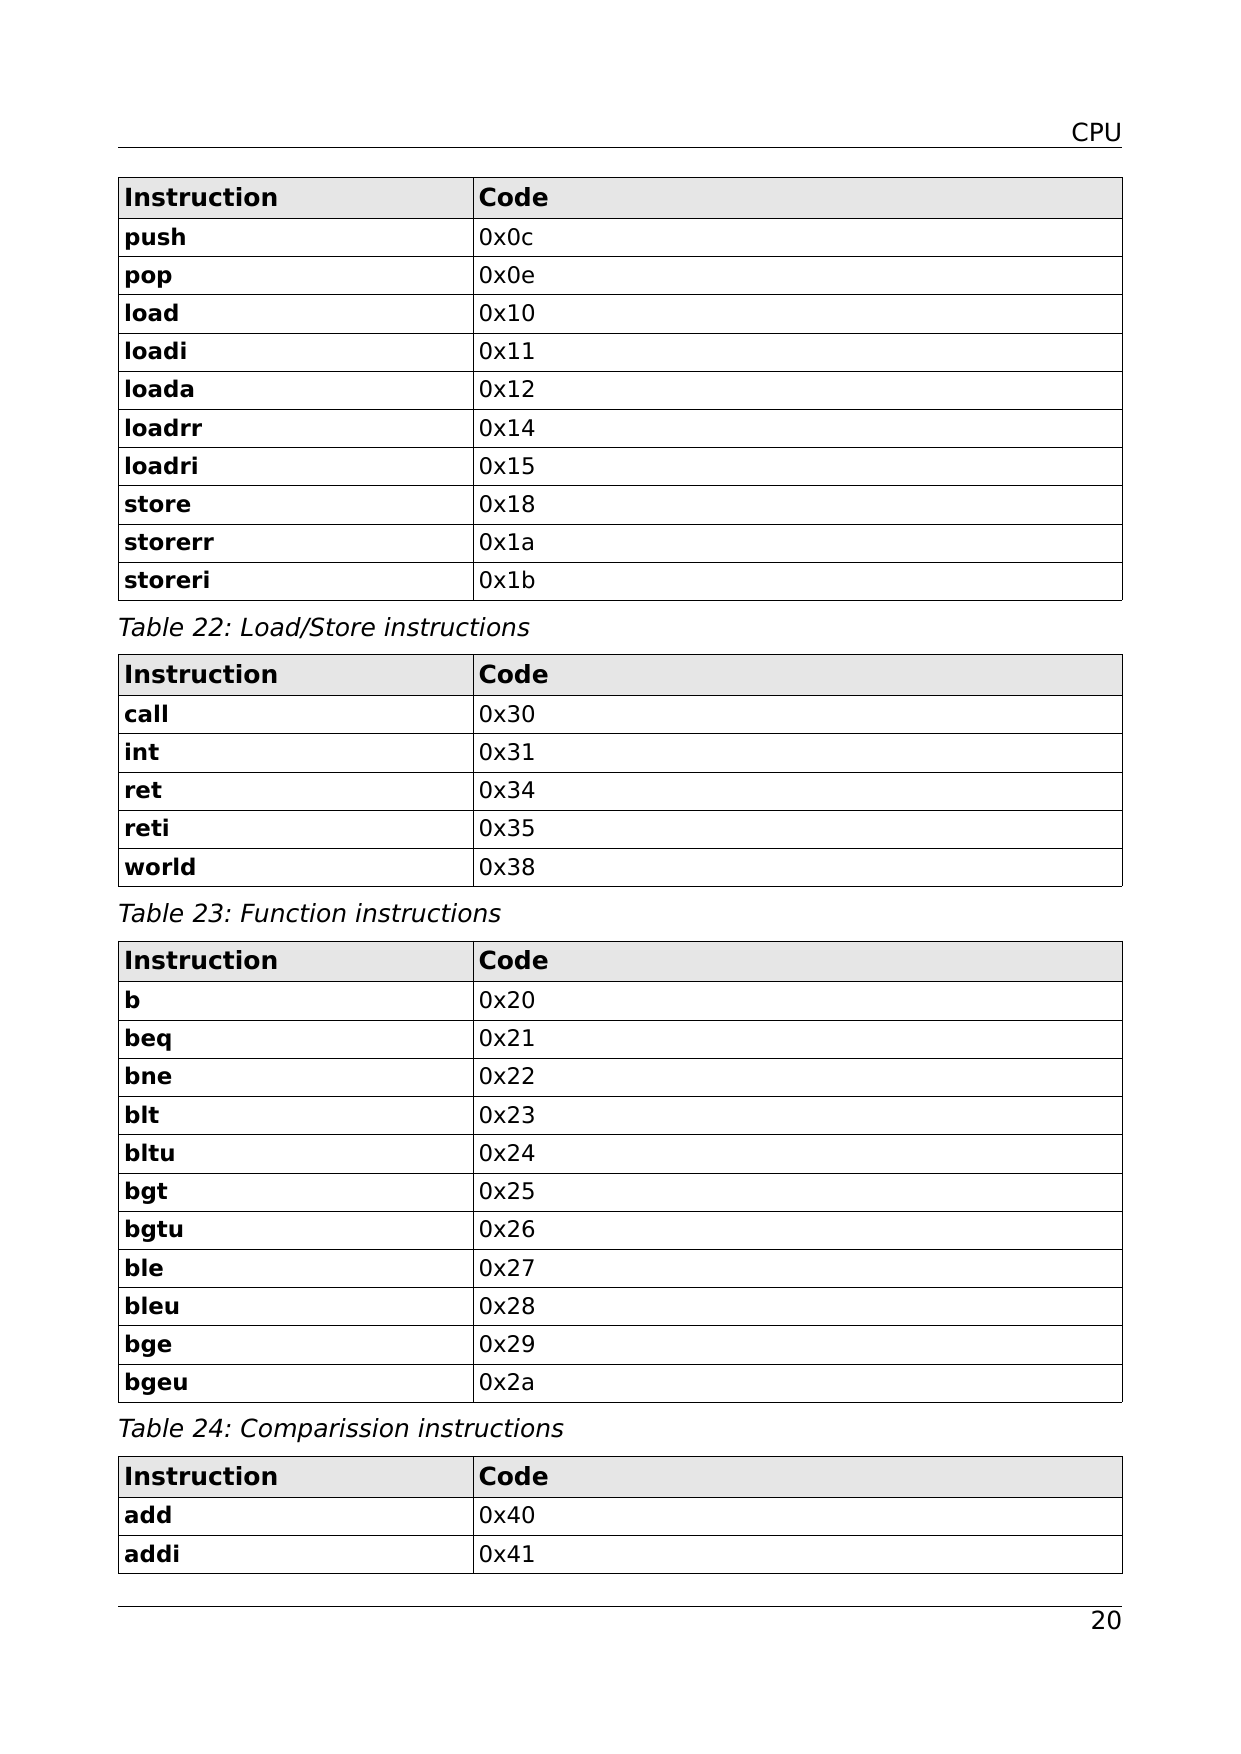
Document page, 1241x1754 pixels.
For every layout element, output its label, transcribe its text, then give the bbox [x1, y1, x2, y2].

table_cell load [119, 295, 473, 332]
table_cell 0x20 [474, 982, 1122, 1019]
text Table 22: Load/Store instructions [118, 613, 1122, 642]
table_cell bgt [119, 1174, 473, 1211]
table_cell 0x29 [474, 1326, 1122, 1363]
table_cell 0x40 [474, 1498, 1122, 1535]
table_cell 0x38 [474, 849, 1122, 886]
table_cell loadri [119, 448, 473, 485]
table_cell 0x26 [474, 1212, 1122, 1249]
table_cell 0x1a [474, 525, 1122, 562]
table_cell storerr [119, 525, 473, 562]
text Table 24: Comparission instructions [118, 1414, 1122, 1443]
text Table 23: Function instructions [118, 899, 1122, 928]
table_cell 0x12 [474, 372, 1122, 409]
table_cell bgeu [119, 1365, 473, 1402]
table_cell 0x0e [474, 257, 1122, 294]
table_cell bne [119, 1059, 473, 1096]
table_cell bge [119, 1326, 473, 1363]
table_header Code [474, 942, 1122, 981]
table_header Instruction [119, 1457, 473, 1497]
table_cell loadrr [119, 410, 473, 447]
table_cell pop [119, 257, 473, 294]
table_cell 0x27 [474, 1250, 1122, 1287]
table_cell int [119, 734, 473, 772]
table_cell 0x41 [474, 1536, 1122, 1573]
table_header Instruction [119, 942, 473, 981]
table_cell loada [119, 372, 473, 409]
table_header Instruction [119, 655, 473, 695]
table_cell ble [119, 1250, 473, 1287]
table_cell 0x35 [474, 811, 1122, 848]
table_cell 0x15 [474, 448, 1122, 485]
table_cell 0x14 [474, 410, 1122, 447]
table_cell bgtu [119, 1212, 473, 1249]
table_header Code [474, 655, 1122, 695]
table_cell 0x34 [474, 773, 1122, 810]
table_cell ret [119, 773, 473, 810]
table_cell blt [119, 1097, 473, 1134]
table_cell store [119, 486, 473, 524]
table_cell call [119, 696, 473, 733]
table_cell beq [119, 1021, 473, 1058]
table_cell 0x21 [474, 1021, 1122, 1058]
table_cell addi [119, 1536, 473, 1573]
table_cell 0x24 [474, 1135, 1122, 1172]
table_cell 0x10 [474, 295, 1122, 332]
table_cell 0x23 [474, 1097, 1122, 1134]
table_cell loadi [119, 334, 473, 371]
table_cell 0x30 [474, 696, 1122, 733]
table_cell 0x2a [474, 1365, 1122, 1402]
table_cell 0x28 [474, 1288, 1122, 1325]
table_cell 0x0c [474, 219, 1122, 256]
table_cell push [119, 219, 473, 256]
table_cell 0x1b [474, 563, 1122, 600]
table_cell reti [119, 811, 473, 848]
table_cell 0x18 [474, 486, 1122, 524]
table_cell 0x25 [474, 1174, 1122, 1211]
table_header Code [474, 1457, 1122, 1497]
table_cell 0x31 [474, 734, 1122, 772]
table_header Code [474, 178, 1122, 218]
table_cell b [119, 982, 473, 1019]
table_cell bleu [119, 1288, 473, 1325]
table_cell bltu [119, 1135, 473, 1172]
table_cell storeri [119, 563, 473, 600]
table_cell 0x11 [474, 334, 1122, 371]
table_cell world [119, 849, 473, 886]
table_header Instruction [119, 178, 473, 218]
table_cell add [119, 1498, 473, 1535]
table_cell 0x22 [474, 1059, 1122, 1096]
